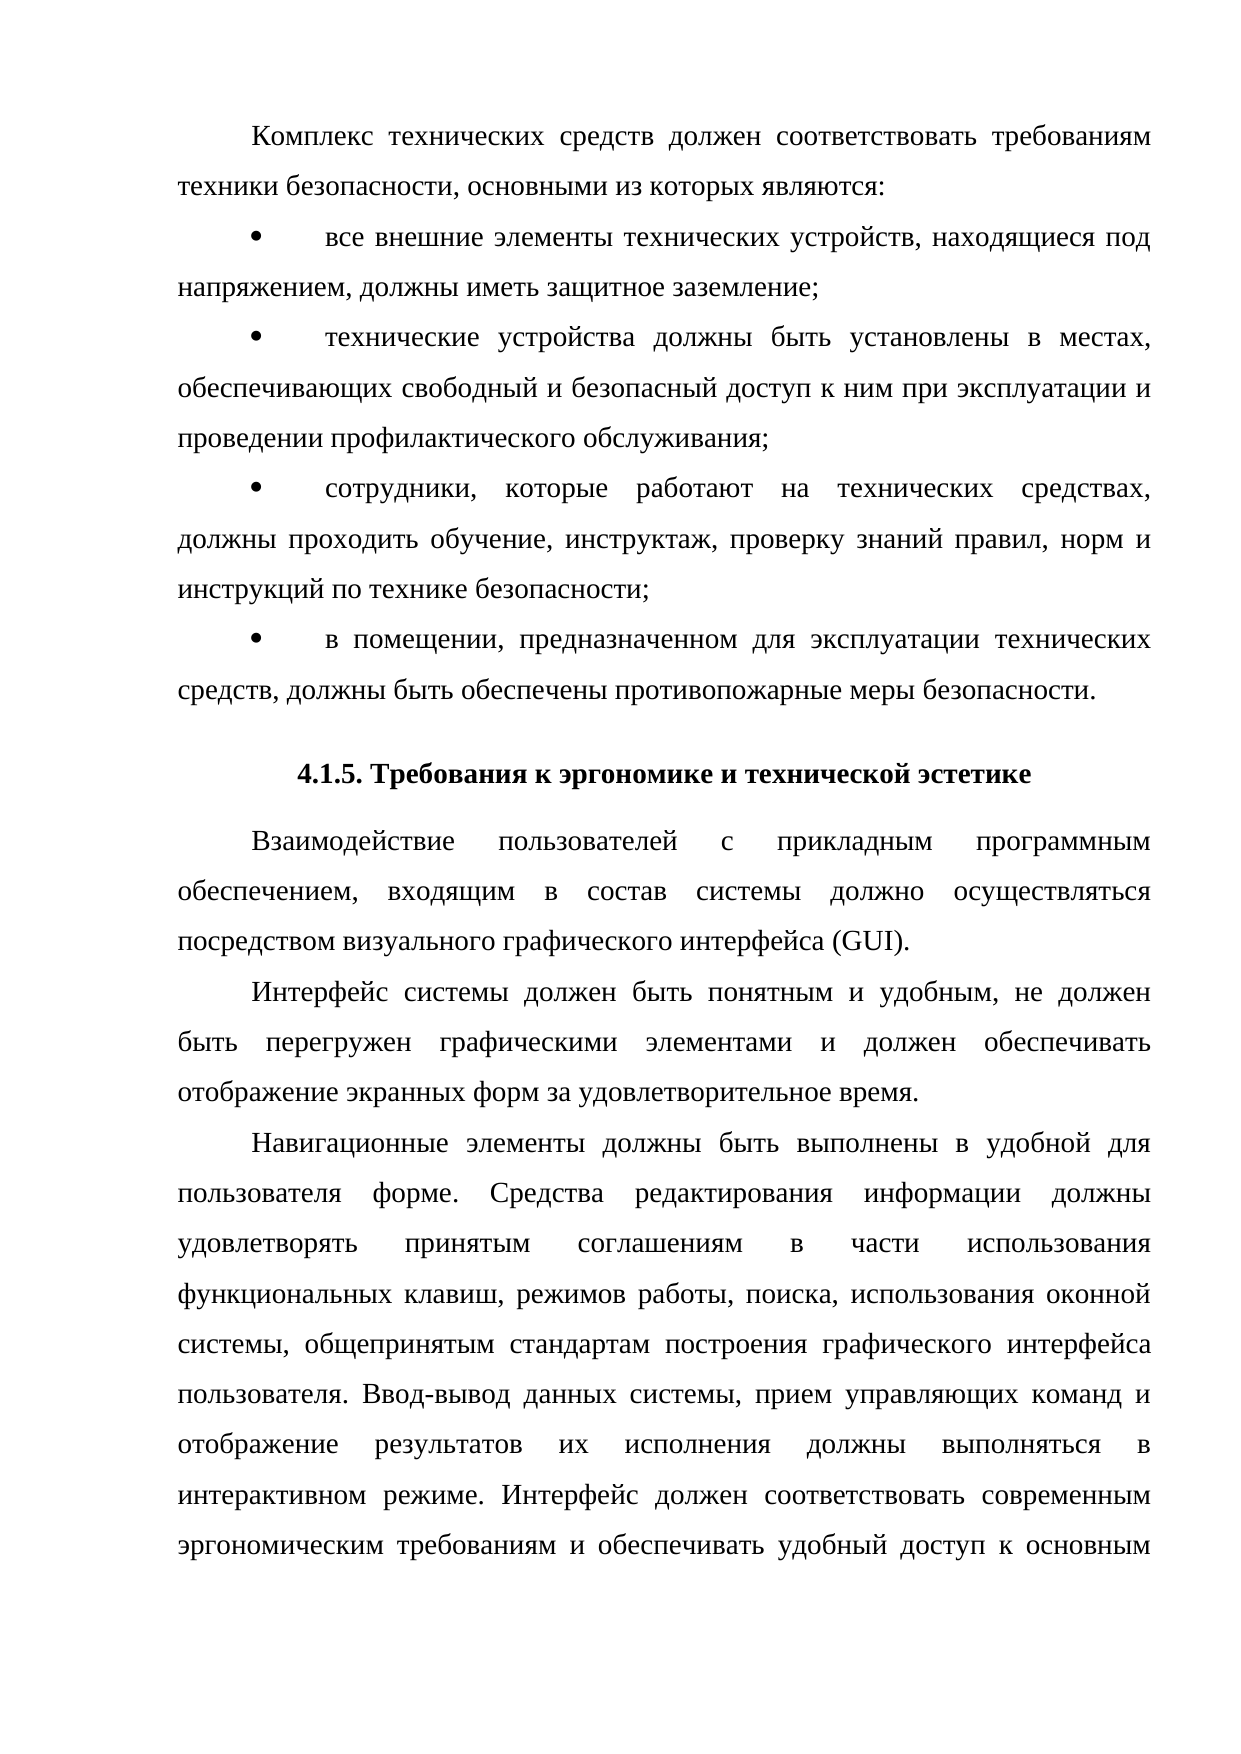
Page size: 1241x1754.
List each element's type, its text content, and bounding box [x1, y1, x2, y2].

list в помещении, предназначенном для эксплуатации технических средств, должны быть обеспечены противопожарные меры безопасности. [177, 622, 1152, 706]
list технические устройства должны быть установлены в местах, обеспечивающих свободный и безопасный доступ к ним при эксплуатации и проведении профилактического обслуживания; [177, 319, 1152, 454]
text Навигационные элементы должны быть выполнены в удобной для пользователя форме. Средства редактирования информации должны удовлетворять принятым соглашениям в части использования функциональных клавиш, режимов работы, поиска, использования оконной системы, общепринятым стандартам построения графического интерфейса пользователя. Ввод-вывод данных системы, прием управляющих команд и отображение результатов их исполнения должны выполняться в интерактивном режиме. Интерфейс должен соответствовать современным эргономическим требованиям и обеспечивать удобный доступ к основным [177, 1125, 1152, 1561]
text Взаимодействие пользователей с прикладным программным обеспечением, входящим в состав системы должно осуществляться посредством визуального графического интерфейса (GUI). [177, 823, 1152, 957]
list все внешние элементы технических устройств, находящиеся под напряжением, должны иметь защитное заземление; [177, 219, 1152, 303]
subtitle 4.1.5. Требования к эргономике и технической эстетике [177, 756, 1152, 789]
text Интерфейс системы должен быть понятным и удобным, не должен быть перегружен графическими элементами и должен обеспечивать отображение экранных форм за удовлетворительное время. [177, 974, 1152, 1108]
text Комплекс технических средств должен соответствовать требованиям техники безопасности, основными из которых являются: [177, 118, 1152, 202]
list сотрудники, которые работают на технических средствах, должны проходить обучение, инструктаж, проверку знаний правил, норм и инструкций по технике безопасности; [177, 471, 1152, 605]
